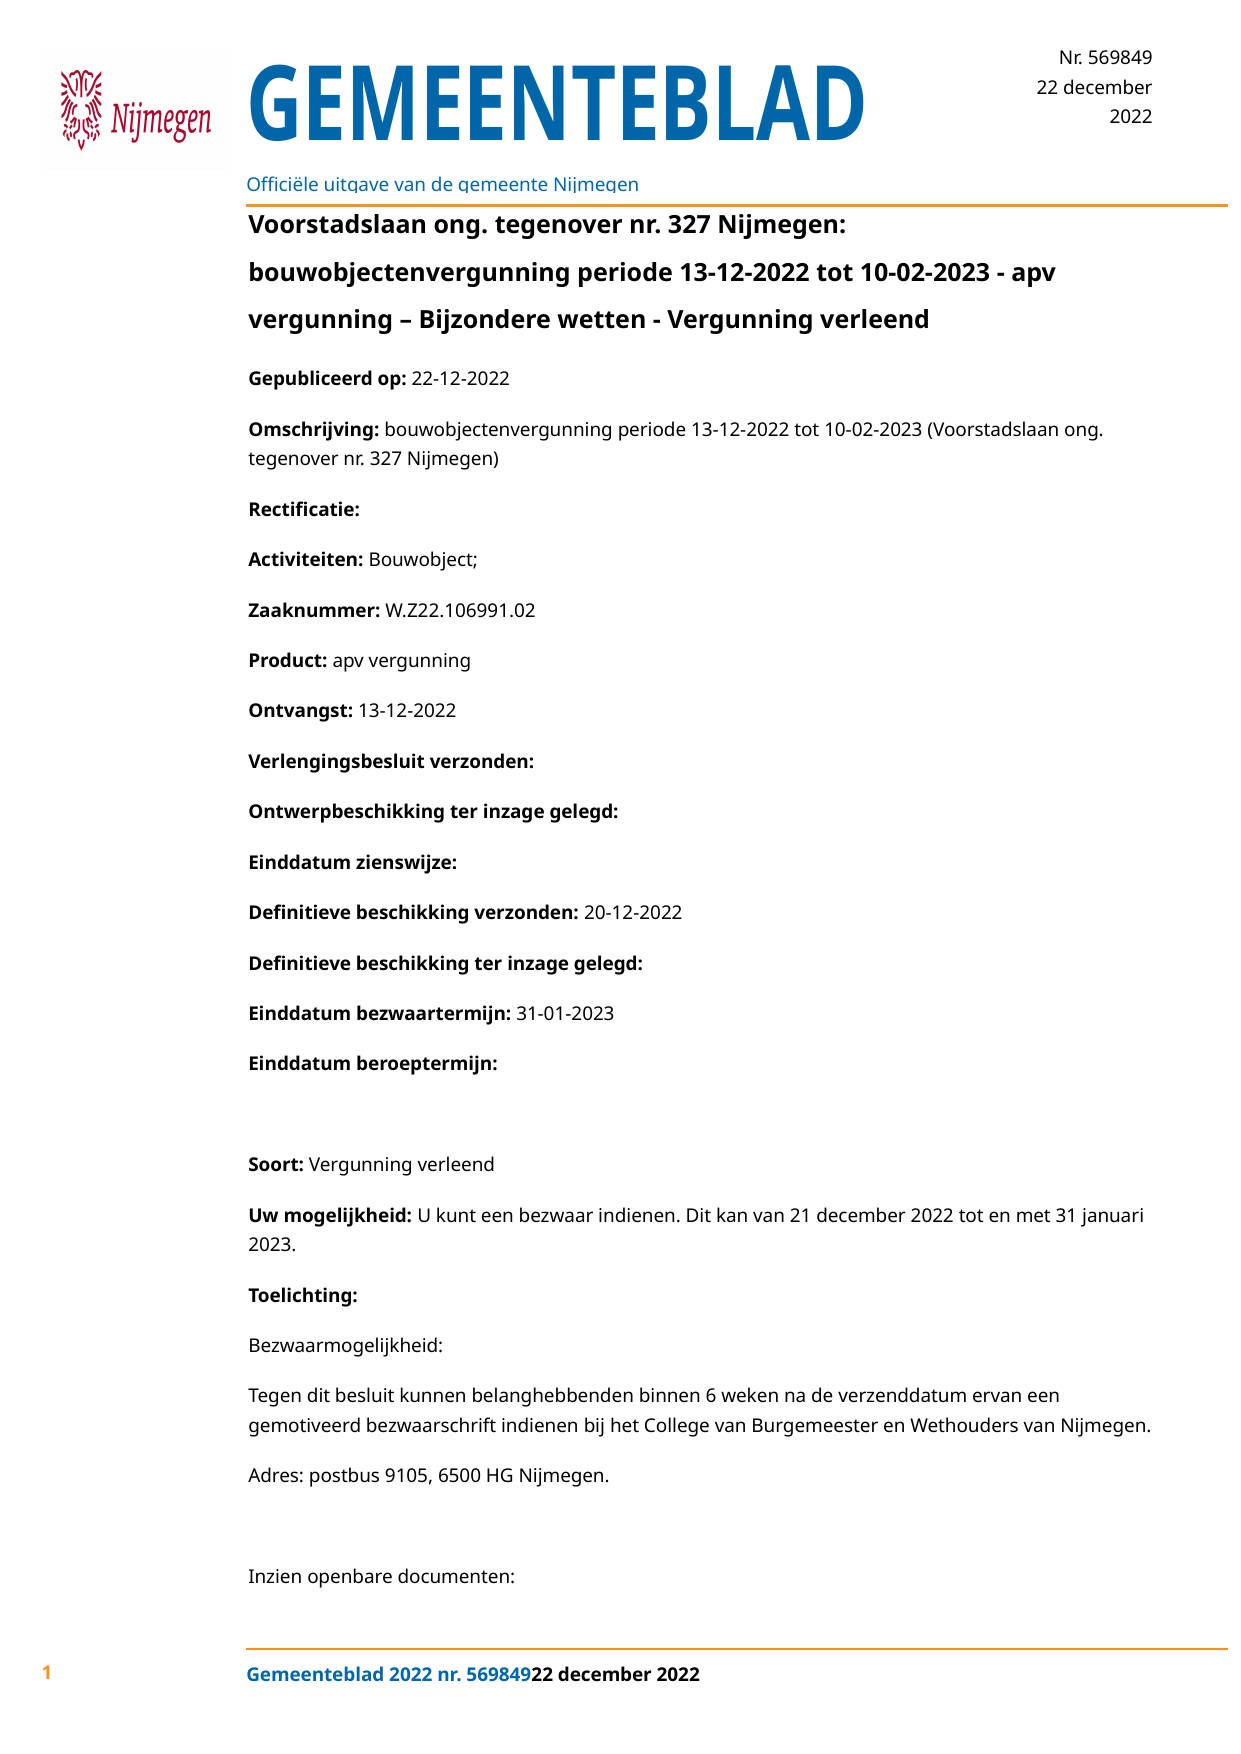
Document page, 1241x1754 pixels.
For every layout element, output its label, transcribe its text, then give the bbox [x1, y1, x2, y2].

text Zaaknummer: W.Z22.106991.02 [248, 597, 1152, 622]
picture [41, 47, 231, 172]
text Toelichting: [248, 1282, 1152, 1307]
text Einddatum bezwaartermijn: 31-01-2023 [248, 1000, 1152, 1026]
text Ontwerpbeschikking ter inzage gelegd: [248, 798, 1152, 824]
text Voorstadslaan ong. tegenover nr. 327 Nijmegen: bouwobjectenvergunning periode 13-12-2022 tot 10-02-2023 - apv vergunning – Bijzondere wetten - Vergunning verleend [248, 207, 1152, 336]
text Definitieve beschikking verzonden: 20-12-2022 [248, 899, 1152, 925]
text Omschrijving: bouwobjectenvergunning periode 13-12-2022 tot 10-02-2023 (Voorstadslaan ong. tegenover nr. 327 Nijmegen) [248, 416, 1152, 471]
text Gepubliceerd op: 22-12-2022 [248, 366, 1152, 391]
text Inzien openbare documenten: [248, 1563, 1152, 1589]
text Tegen dit besluit kunnen belanghebbenden binnen 6 weken na de verzenddatum ervan een gemotiveerd bezwaarschrift indienen bij het College van Burgemeester en Wethouders van Nijmegen. [248, 1383, 1152, 1438]
text Ontvangst: 13-12-2022 [248, 698, 1152, 723]
text Definitieve beschikking ter inzage gelegd: [248, 950, 1152, 975]
text Bezwaarmogelijkheid: [248, 1332, 1152, 1358]
text Verlengingsbesluit verzonden: [248, 748, 1152, 774]
text Adres: postbus 9105, 6500 HG Nijmegen. [248, 1463, 1152, 1488]
text Product: apv vergunning [248, 647, 1152, 673]
text Activiteiten: Bouwobject; [248, 546, 1152, 572]
text Einddatum beroeptermijn: [248, 1051, 1152, 1076]
text Einddatum zienswijze: [248, 849, 1152, 874]
text Soort: Vergunning verleend [248, 1151, 1152, 1177]
text Uw mogelijkheid: U kunt een bezwaar indienen. Dit kan van 21 december 2022 tot en met 31 januari 2023. [248, 1202, 1152, 1257]
text Rectificatie: [248, 496, 1152, 522]
